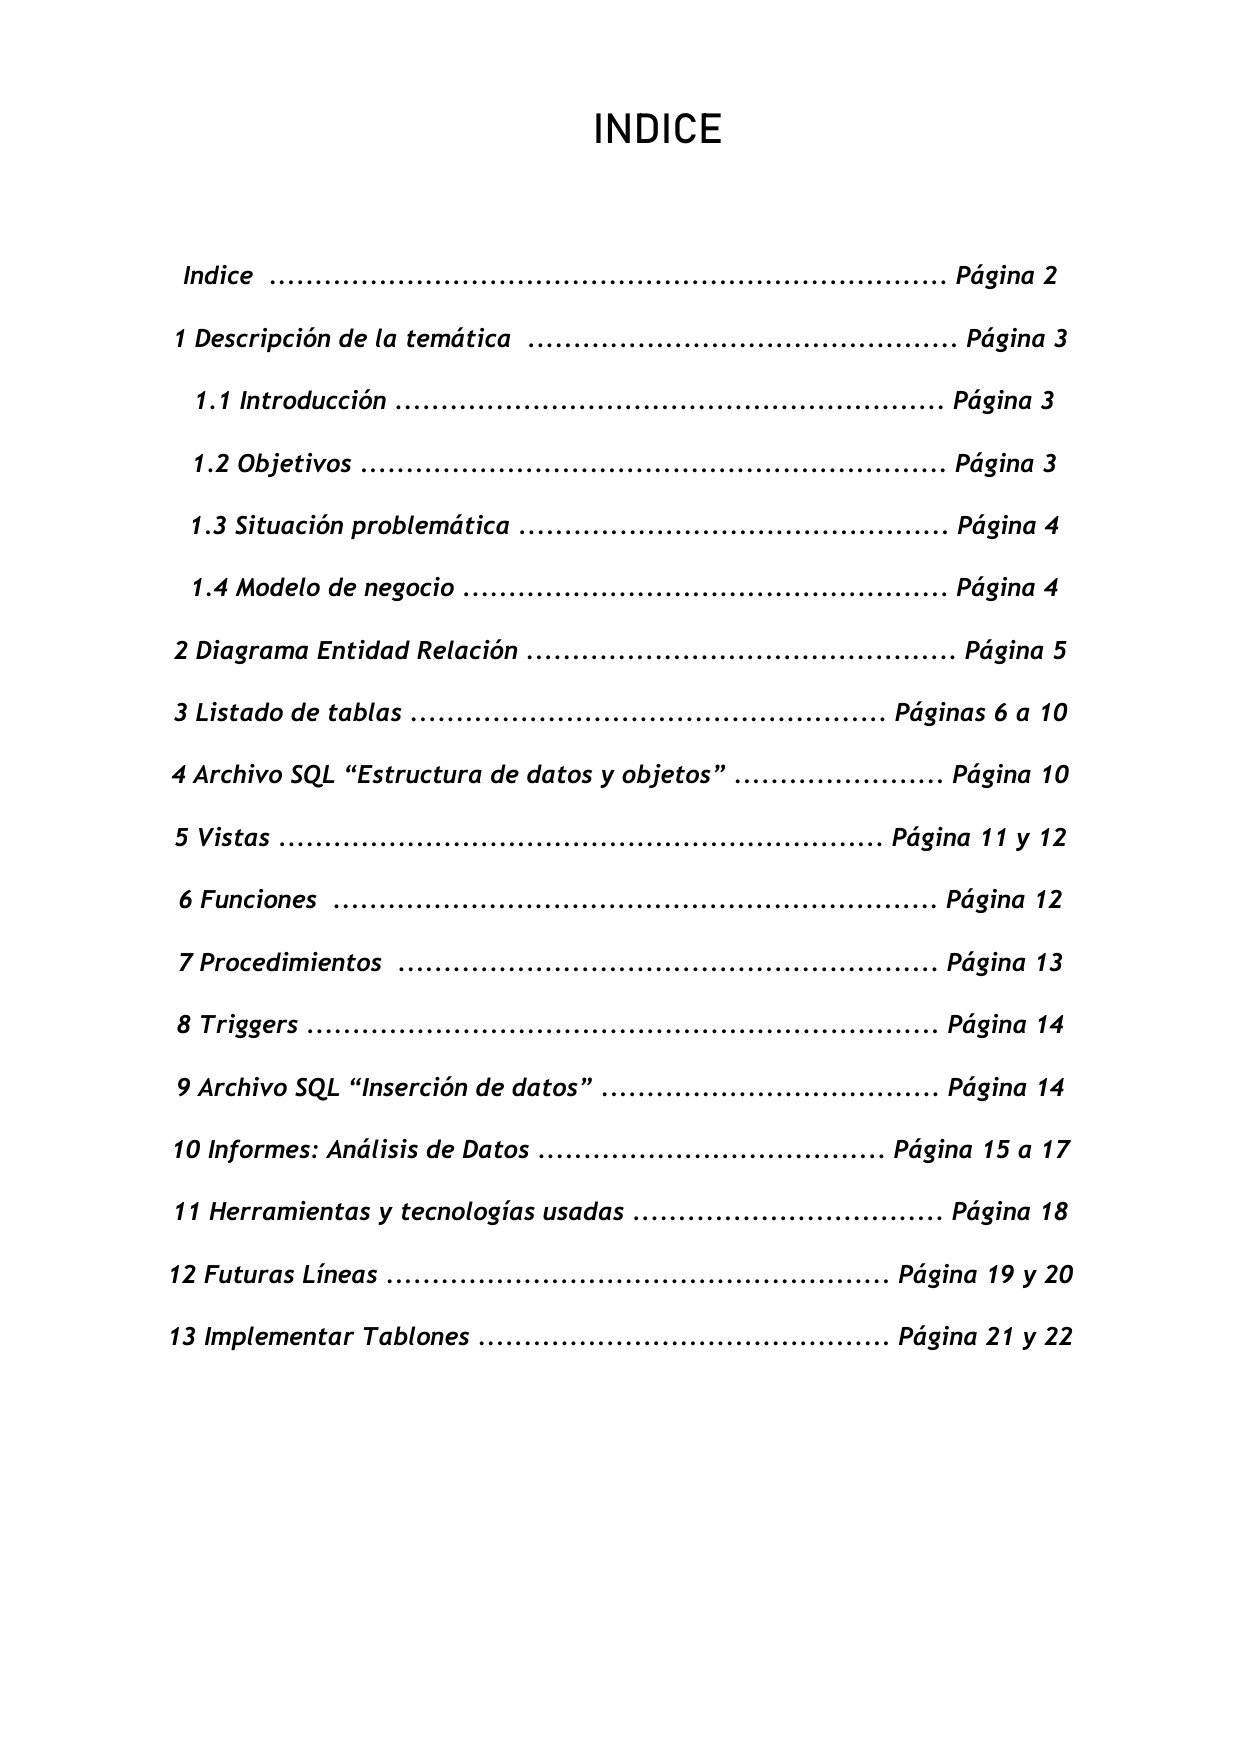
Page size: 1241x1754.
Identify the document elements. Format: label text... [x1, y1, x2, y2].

subtitle 8 Triggers ..................................................................... Página 14 [150, 1010, 1090, 1039]
subtitle 4 Archivo SQL “Estructura de datos y objetos” ....................... Página 10 [150, 761, 1090, 789]
subtitle 2 Diagrama Entidad Relación ............................................... Página 5 [150, 636, 1090, 665]
subtitle 6 Funciones .................................................................. Página 12 [150, 885, 1090, 914]
subtitle 1.1 Introducción ............................................................ Página 3 [150, 386, 1090, 415]
subtitle 5 Vistas .................................................................. Página 11 y 12 [150, 823, 1090, 852]
subtitle 11 Herramientas y tecnologías usadas .................................. Página 18 [150, 1197, 1090, 1226]
subtitle 10 Informes: Análisis de Datos ...................................... Página 15 a 17 [150, 1135, 1090, 1164]
subtitle 7 Procedimientos ........................................................... Página 13 [150, 948, 1090, 977]
subtitle 1.3 Situación problemática ............................................... Página 4 [150, 511, 1090, 540]
subtitle 12 Futuras Líneas ....................................................... Página 19 y 20 [150, 1260, 1090, 1289]
subtitle 3 Listado de tablas .................................................... Páginas 6 a 10 [150, 698, 1090, 727]
subtitle 1.4 Modelo de negocio ..................................................... Página 4 [150, 573, 1090, 602]
subtitle 1.2 Objetivos ................................................................ Página 3 [150, 448, 1090, 478]
subtitle 13 Implementar Tablones ............................................. Página 21 y 22 [150, 1322, 1090, 1351]
subtitle 1 Descripción de la temática ............................................... Página 3 [150, 324, 1090, 353]
subtitle Indice .......................................................................... Página 2 [150, 261, 1090, 290]
subtitle INDICE [225, 102, 1090, 152]
subtitle 9 Archivo SQL “Inserción de datos” ..................................... Página 14 [150, 1072, 1090, 1102]
